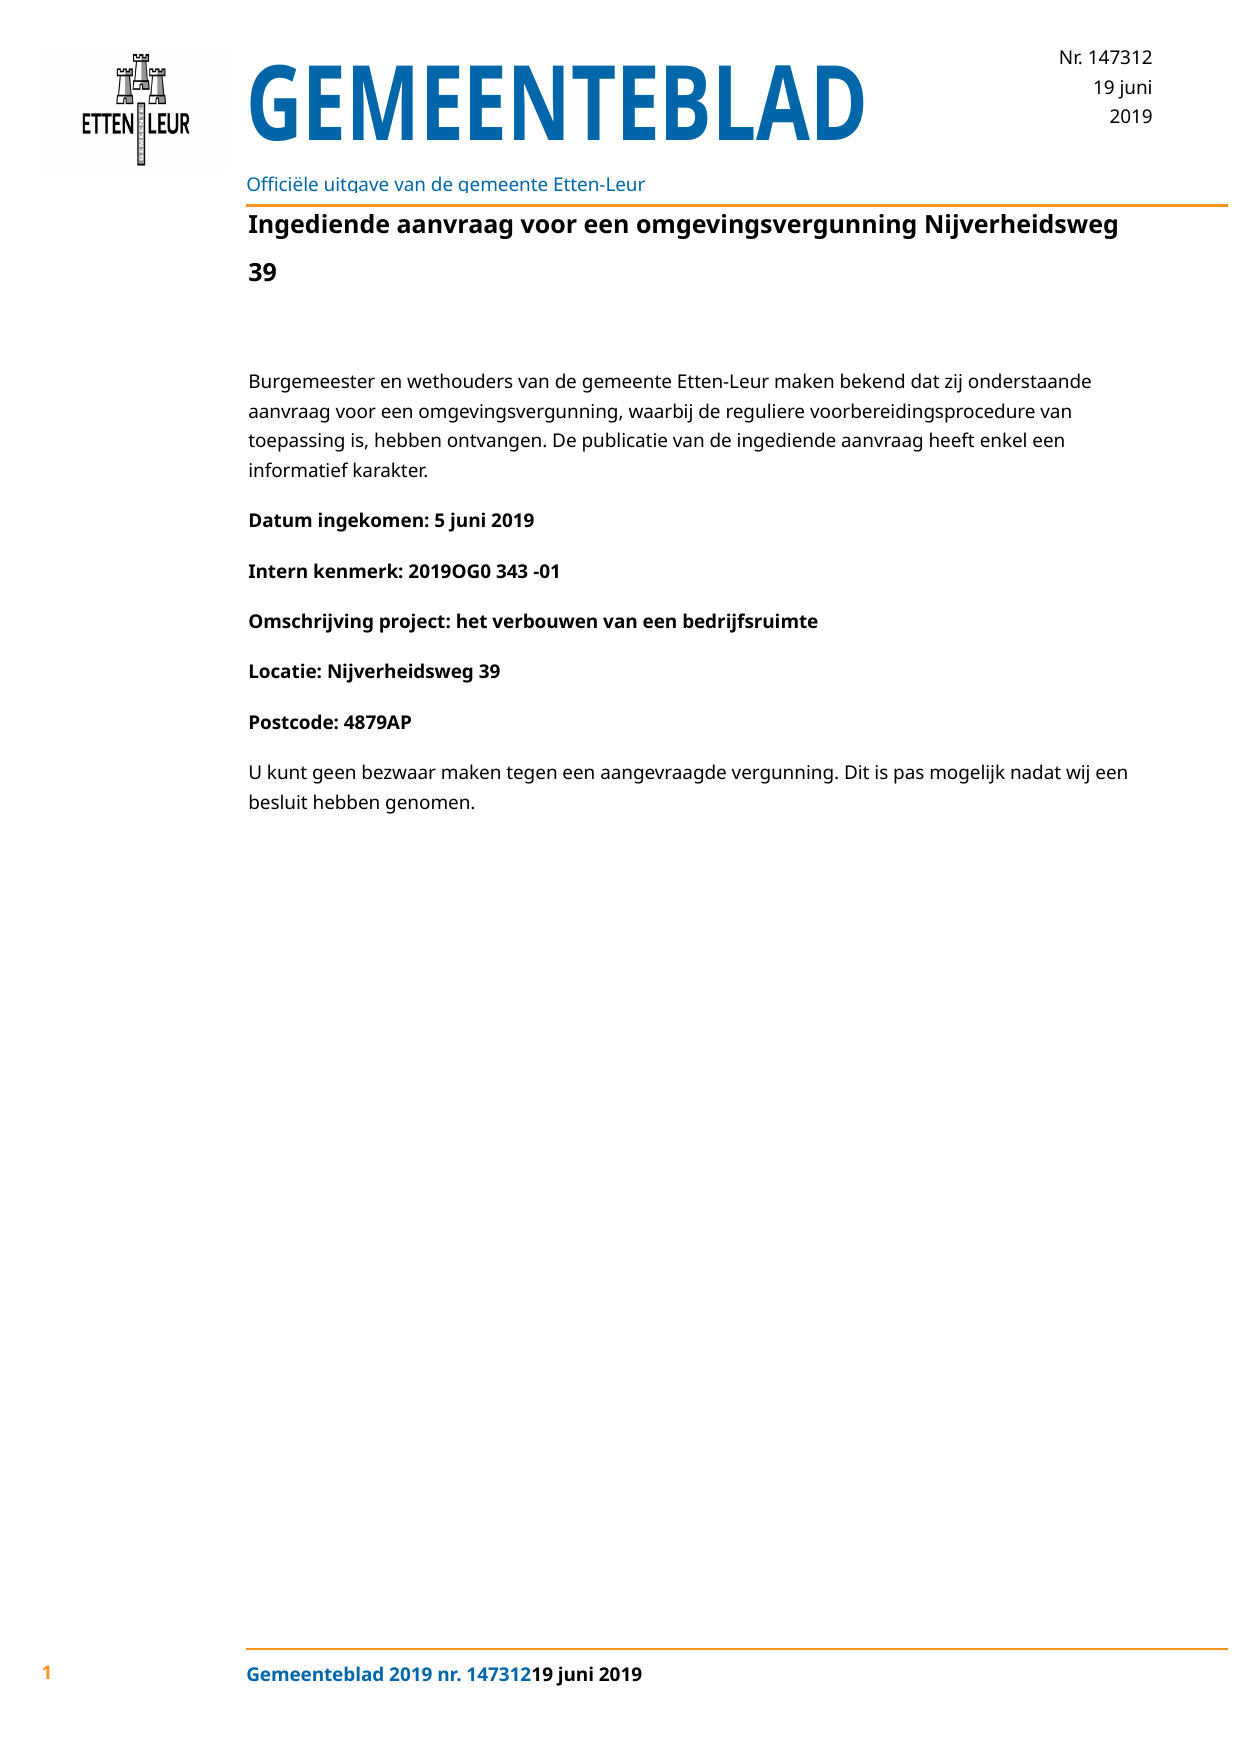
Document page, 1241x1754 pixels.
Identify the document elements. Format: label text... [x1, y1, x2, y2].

text Datum ingekomen: 5 juni 2019 [248, 507, 1152, 533]
picture [41, 47, 231, 172]
text Omschrijving project: het verbouwen van een bedrijfsruimte [248, 608, 1152, 634]
text Intern kenmerk: 2019OG0 343 -01 [248, 558, 1152, 584]
text U kunt geen bezwaar maken tegen een aangevraagde vergunning. Dit is pas mogelijk nadat wij een besluit hebben genomen. [248, 759, 1152, 815]
text Locatie: Nijverheidsweg 39 [248, 659, 1152, 684]
text Ingediende aanvraag voor een omgevingsvergunning Nijverheidsweg 39 [248, 207, 1152, 288]
text Burgemeester en wethouders van de gemeente Etten-Leur maken bekend dat zij onderstaande aanvraag voor een omgevingsvergunning, waarbij de reguliere voorbereidingsprocedure van toepassing is, hebben ontvangen. De publicatie van de ingediende aanvraag heeft enkel een informatief karakter. [248, 368, 1152, 483]
text Postcode: 4879AP [248, 709, 1152, 735]
